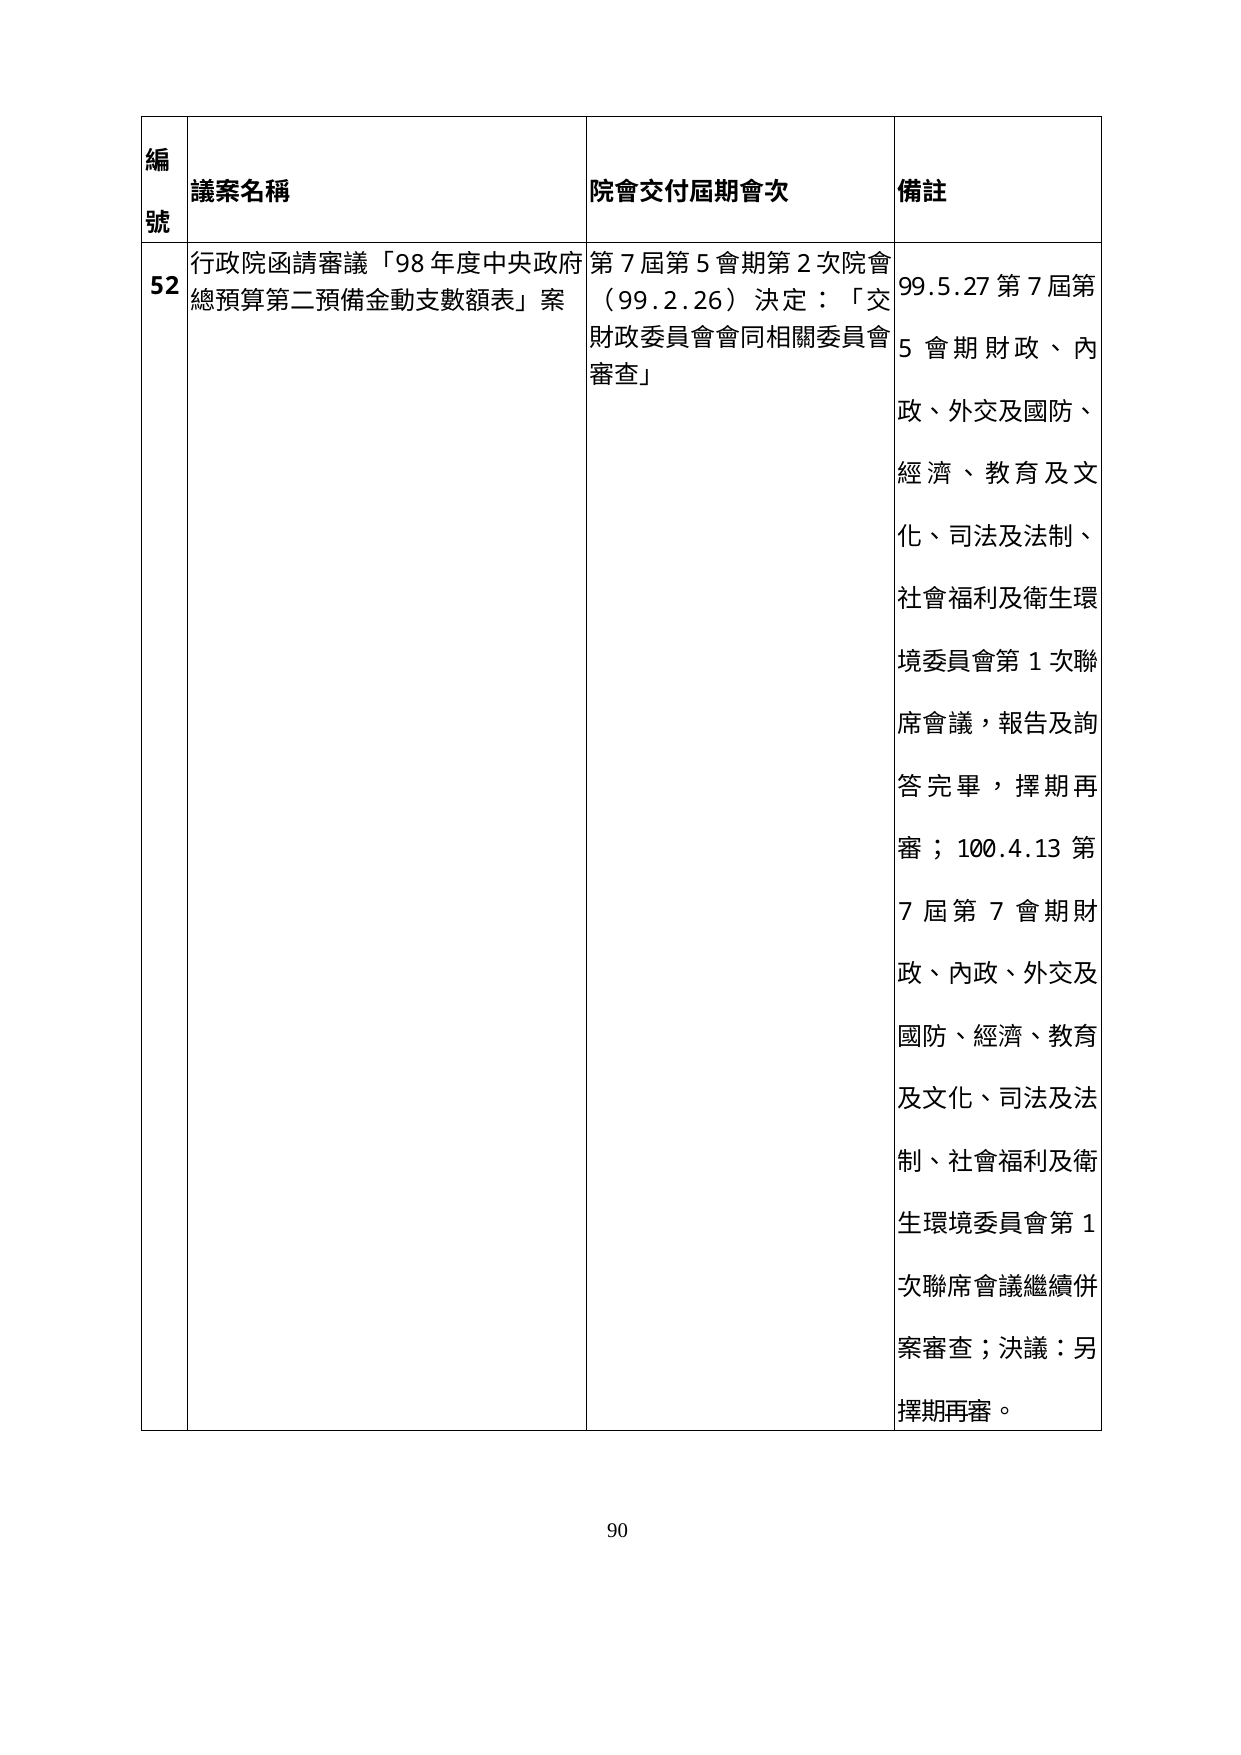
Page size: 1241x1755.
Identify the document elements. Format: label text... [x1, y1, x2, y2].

table_header 院會交付屆期會次 [587, 117, 894, 242]
table_cell 52 [142, 243, 187, 1430]
table_header 編號 [142, 117, 187, 242]
table_header 備註 [895, 117, 1101, 242]
table_header 議案名稱 [188, 117, 586, 242]
table_cell 行政院函請審議「98年度中央政府總預算第二預備金動支數額表」案 [188, 243, 586, 1430]
table_cell 99.5.27第7屆第5會期財政、內政、外交及國防、經濟、教育及文化、司法及法制、社會福利及衛生環境委員會第1次聯席會議，報告及詢答完畢，擇期再審；100.4.13第7屆第7會期財政、內政、外交及國防、經濟、教育及文化、司法及法制、社會福利及衛生環境委員會第1次聯席會議繼續併案審查；決議：另擇期再審。 [895, 243, 1101, 1430]
table_cell 第7屆第5會期第2次院會（99.2.26）決定：「交財政委員會會同相關委員會審查」 [587, 243, 894, 1430]
